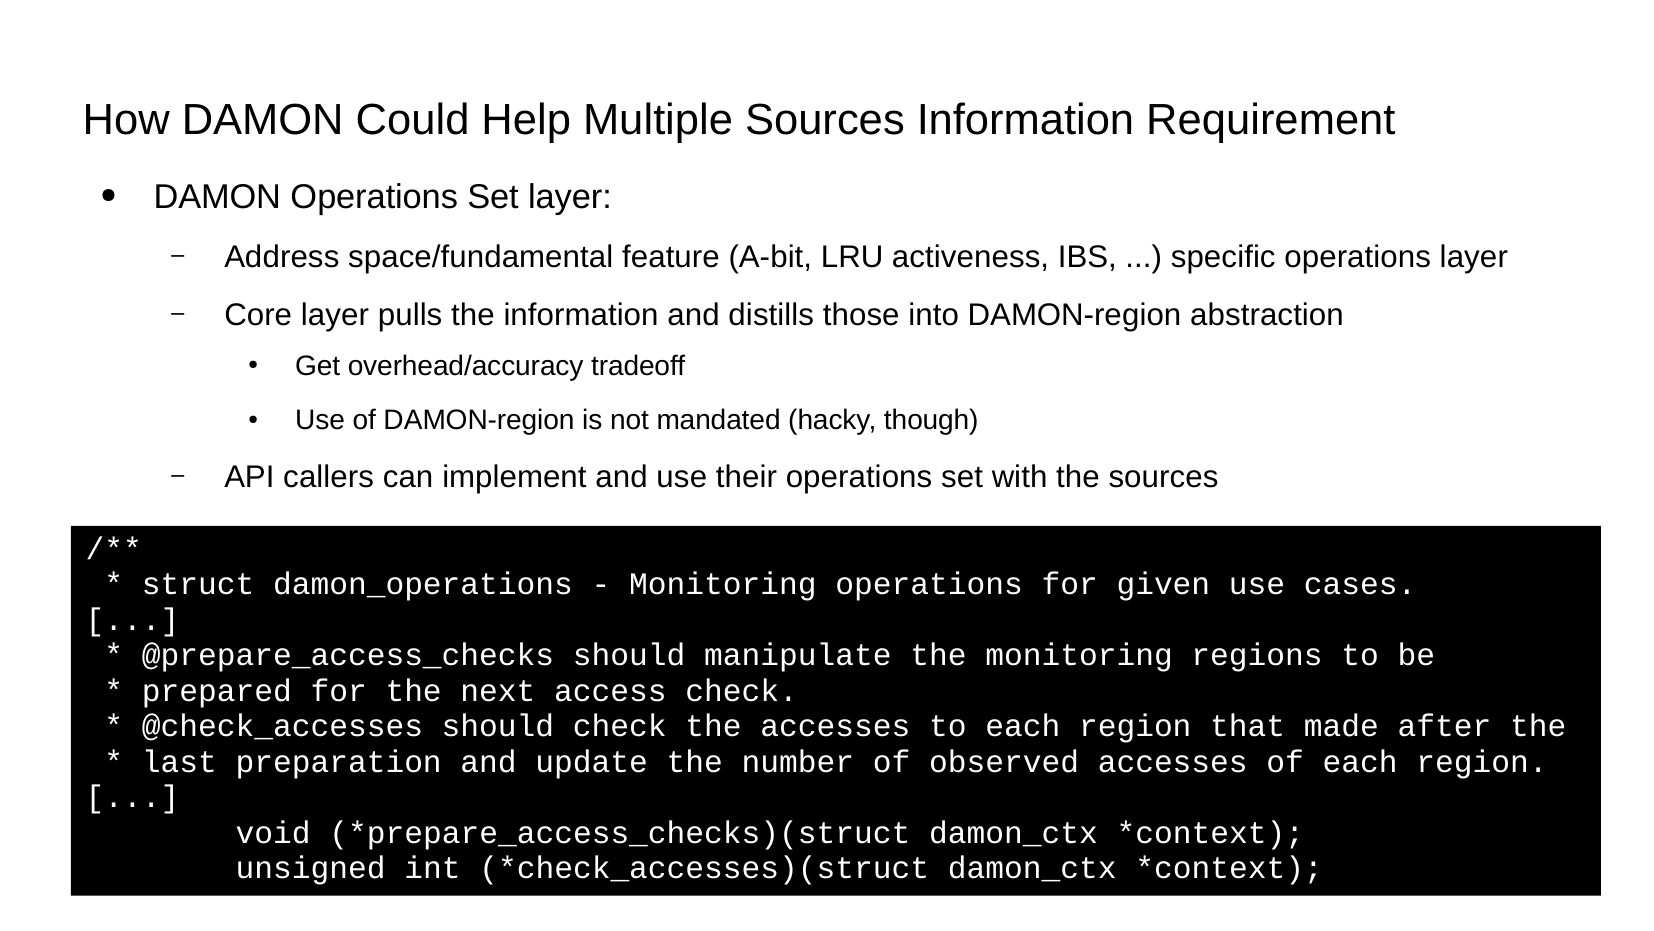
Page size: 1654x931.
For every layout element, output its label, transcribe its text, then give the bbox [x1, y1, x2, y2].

title How DAMON Could Help Multiple Sources Information Requirement [82, 81, 1571, 157]
list DAMON Operations Set layer: Address space/fundamental feature (A-bit, LRU activeness, IBS, ...) specific operations layer Core layer pulls the information and distills those into DAMON-region abstraction Get overhead/accuracy tradeoff Use of DAMON-region is not mandated (hacky, though) API callers can implement and use their operations set with the sources [82, 177, 1571, 525]
text_box /** * struct damon_operations - Monitoring operations for given use cases. [...] * @prepare_access_checks should manipulate the monitoring regions to be * prepared for the next access check. * @check_accesses should check the accesses to each region that made after the * last preparation and update the number of observed accesses of each region. [...] void (*prepare_access_checks)(struct damon_ctx *context); unsigned int (*check_accesses)(struct damon_ctx *context); [70, 525, 1601, 896]
